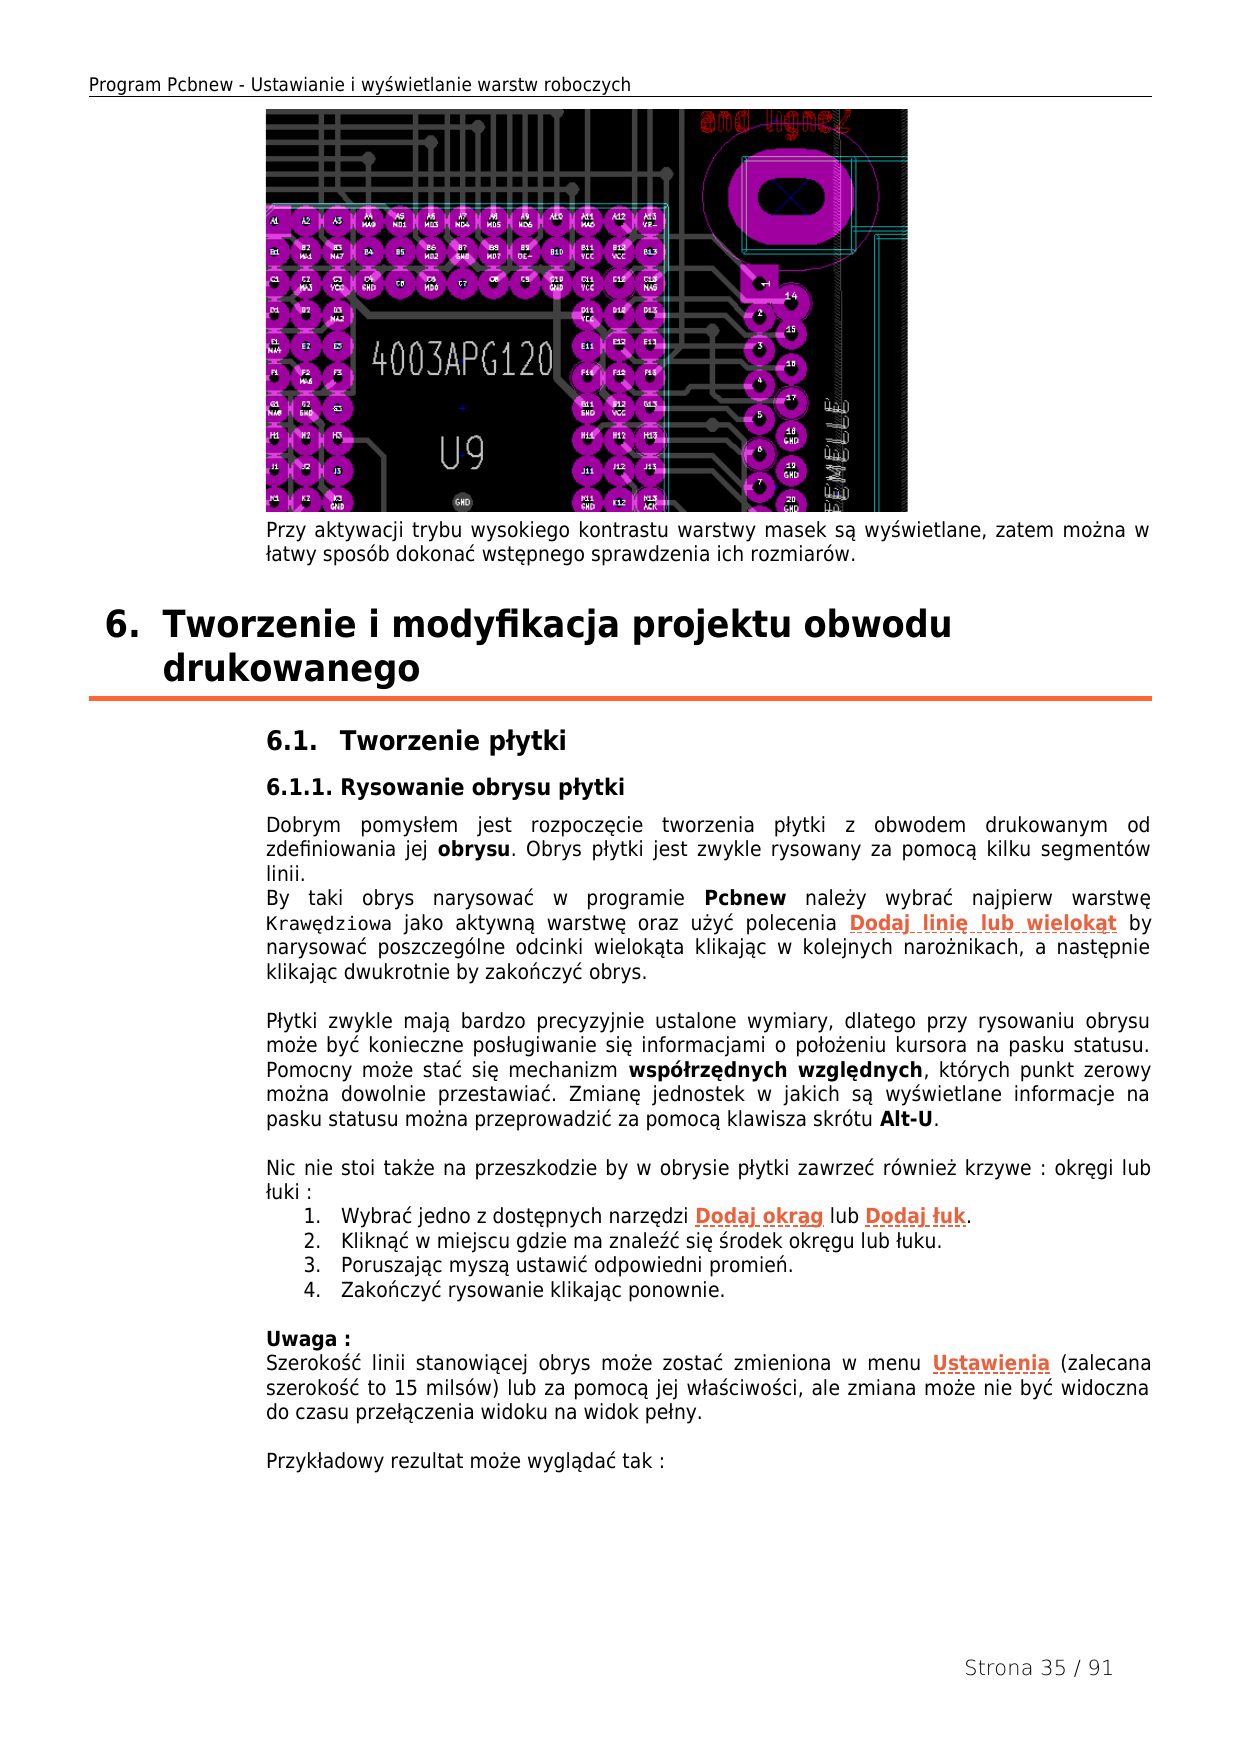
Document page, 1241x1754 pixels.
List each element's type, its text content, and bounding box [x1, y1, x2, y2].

subtitle Rysowanie obrysu płytki [266, 774, 1152, 801]
subtitle Tworzenie i modyfikacja projektu obwodu drukowanego [88, 596, 1152, 701]
picture [265, 109, 908, 512]
text Dobrym pomysłem jest rozpoczęcie tworzenia płytki z obwodem drukowanym od zdefiniowania jej obrysu. Obrys płytki jest zwykle rysowany za pomocą kilku segmentów linii. [266, 813, 1152, 886]
list Zakończyć rysowanie klikając ponownie. [303, 1278, 1152, 1302]
text Uwaga : [266, 1327, 1152, 1351]
list Wybrać jedno z dostępnych narzędzi Dodaj okrąg lub Dodaj łuk. [303, 1204, 1152, 1229]
text Przykładowy rezultat może wyglądać tak : [266, 1449, 1152, 1474]
text Przy aktywacji trybu wysokiego kontrastu warstwy masek są wyświetlane, zatem można w łatwy sposób dokonać wstępnego sprawdzenia ich rozmiarów. [266, 518, 1152, 567]
text Nic nie stoi także na przeszkodzie by w obrysie płytki zawrzeć również krzywe : okręgi lub łuki : [266, 1156, 1152, 1204]
subtitle Tworzenie płytki [266, 725, 1152, 756]
list Kliknąć w miejscu gdzie ma znaleźć się środek okręgu lub łuku. [303, 1229, 1152, 1253]
list Poruszając myszą ustawić odpowiedni promień. [303, 1253, 1152, 1278]
text Płytki zwykle mają bardzo precyzyjnie ustalone wymiary, dlatego przy rysowaniu obrysu może być konieczne posługiwanie się informacjami o położeniu kursora na pasku statusu. Pomocny może stać się mechanizm współrzędnych względnych, których punkt zerowy można dowolnie przestawiać. Zmianę jednostek w jakich są wyświetlane informacje na pasku statusu można przeprowadzić za pomocą klawisza skrótu Alt-U. [266, 1009, 1152, 1131]
text Szerokość linii stanowiącej obrys może zostać zmieniona w menu Ustawienia (zalecana szerokość to 15 milsów) lub za pomocą jej właściwości, ale zmiana może nie być widoczna do czasu przełączenia widoku na widok pełny. [266, 1351, 1152, 1425]
text By taki obrys narysować w programie Pcbnew należy wybrać najpierw warstwę Krawędziowa jako aktywną warstwę oraz użyć polecenia Dodaj linię lub wielokąt by narysować poszczególne odcinki wielokąta klikając w kolejnych narożnikach, a następnie klikając dwukrotnie by zakończyć obrys. [266, 886, 1152, 984]
